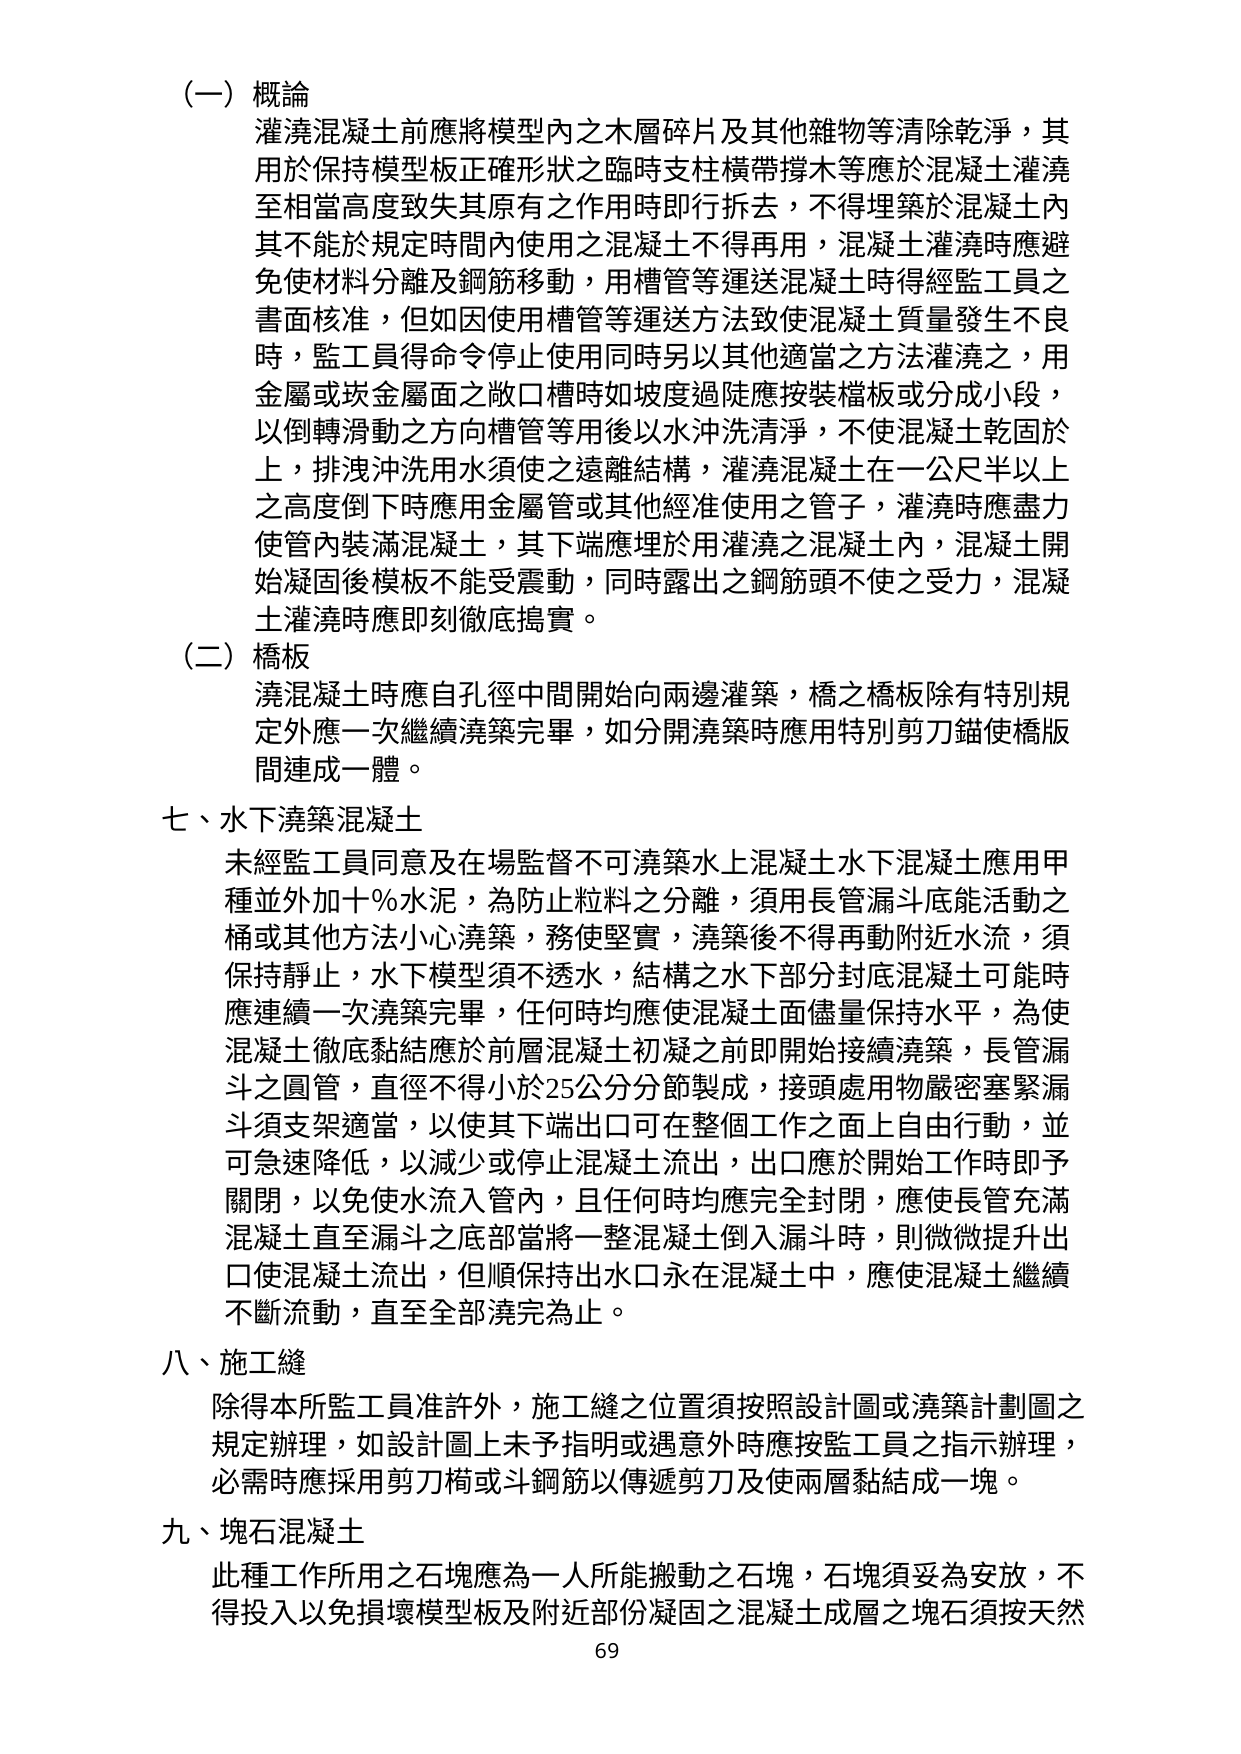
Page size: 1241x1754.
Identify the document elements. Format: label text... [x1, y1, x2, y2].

text （二）橋板 [136, 637, 1092, 675]
text 八、施工縫 [161, 1344, 1092, 1381]
text （一）概論 [136, 75, 1092, 112]
text 此種工作所用之石塊應為一人所能搬動之石塊，石塊須妥為安放，不得投入以免損壞模型板及附近部份凝固之混凝土成層之塊石須按天然 [211, 1556, 1092, 1631]
text 澆混凝土時應自孔徑中間開始向兩邊灌築，橋之橋板除有特別規定外應一次繼續澆築完畢，如分開澆築時應用特別剪刀錨使橋版間連成一體。 [254, 675, 1092, 787]
text 灌澆混凝土前應將模型內之木層碎片及其他雜物等清除乾淨，其用於保持模型板正確形狀之臨時支柱橫帶撐木等應於混凝土灌澆至相當高度致失其原有之作用時即行拆去，不得埋築於混凝土內其不能於規定時間內使用之混凝土不得再用，混凝土灌澆時應避免使材料分離及鋼筋移動，用槽管等運送混凝土時得經監工員之書面核准，但如因使用槽管等運送方法致使混凝土質量發生不良時，監工員得命令停止使用同時另以其他適當之方法灌澆之，用金屬或崁金屬面之敞口槽時如坡度過陡應按裝檔板或分成小段，以倒轉滑動之方向槽管等用後以水沖洗清淨，不使混凝土乾固於上，排洩沖洗用水須使之遠離結構，灌澆混凝土在一公尺半以上之高度倒下時應用金屬管或其他經准使用之管子，灌澆時應盡力使管內裝滿混凝土，其下端應埋於用灌澆之混凝土內，混凝土開始凝固後模板不能受震動，同時露出之鋼筋頭不使之受力，混凝土灌澆時應即刻徹底搗實。 [254, 112, 1092, 637]
text 除得本所監工員准許外，施工縫之位置須按照設計圖或澆築計劃圖之規定辦理，如設計圖上未予指明或遇意外時應按監工員之指示辦理，必需時應採用剪刀槆或斗鋼筋以傳遞剪刀及使兩層黏結成一塊。 [211, 1387, 1092, 1500]
text 七、水下澆築混凝土 [161, 800, 1092, 837]
text 未經監工員同意及在場監督不可澆築水上混凝土水下混凝土應用甲種並外加十％水泥，為防止粒料之分離，須用長管漏斗底能活動之桶或其他方法小心澆築，務使堅實，澆築後不得再動附近水流，須保持靜止，水下模型須不透水，結構之水下部分封底混凝土可能時應連續一次澆築完畢，任何時均應使混凝土面儘量保持水平，為使混凝土徹底黏結應於前層混凝土初凝之前即開始接續澆築，長管漏斗之圓管，直徑不得小於25公分分節製成，接頭處用物嚴密塞緊漏斗須支架適當，以使其下端出口可在整個工作之面上自由行動，並可急速降低，以減少或停止混凝土流出，出口應於開始工作時即予關閉，以免使水流入管內，且任何時均應完全封閉，應使長管充滿混凝土直至漏斗之底部當將一整混凝土倒入漏斗時，則微微提升出口使混凝土流出，但順保持出水口永在混凝土中，應使混凝土繼續不斷流動，直至全部澆完為止。 [224, 844, 1092, 1331]
text 九、塊石混凝土 [161, 1512, 1092, 1550]
